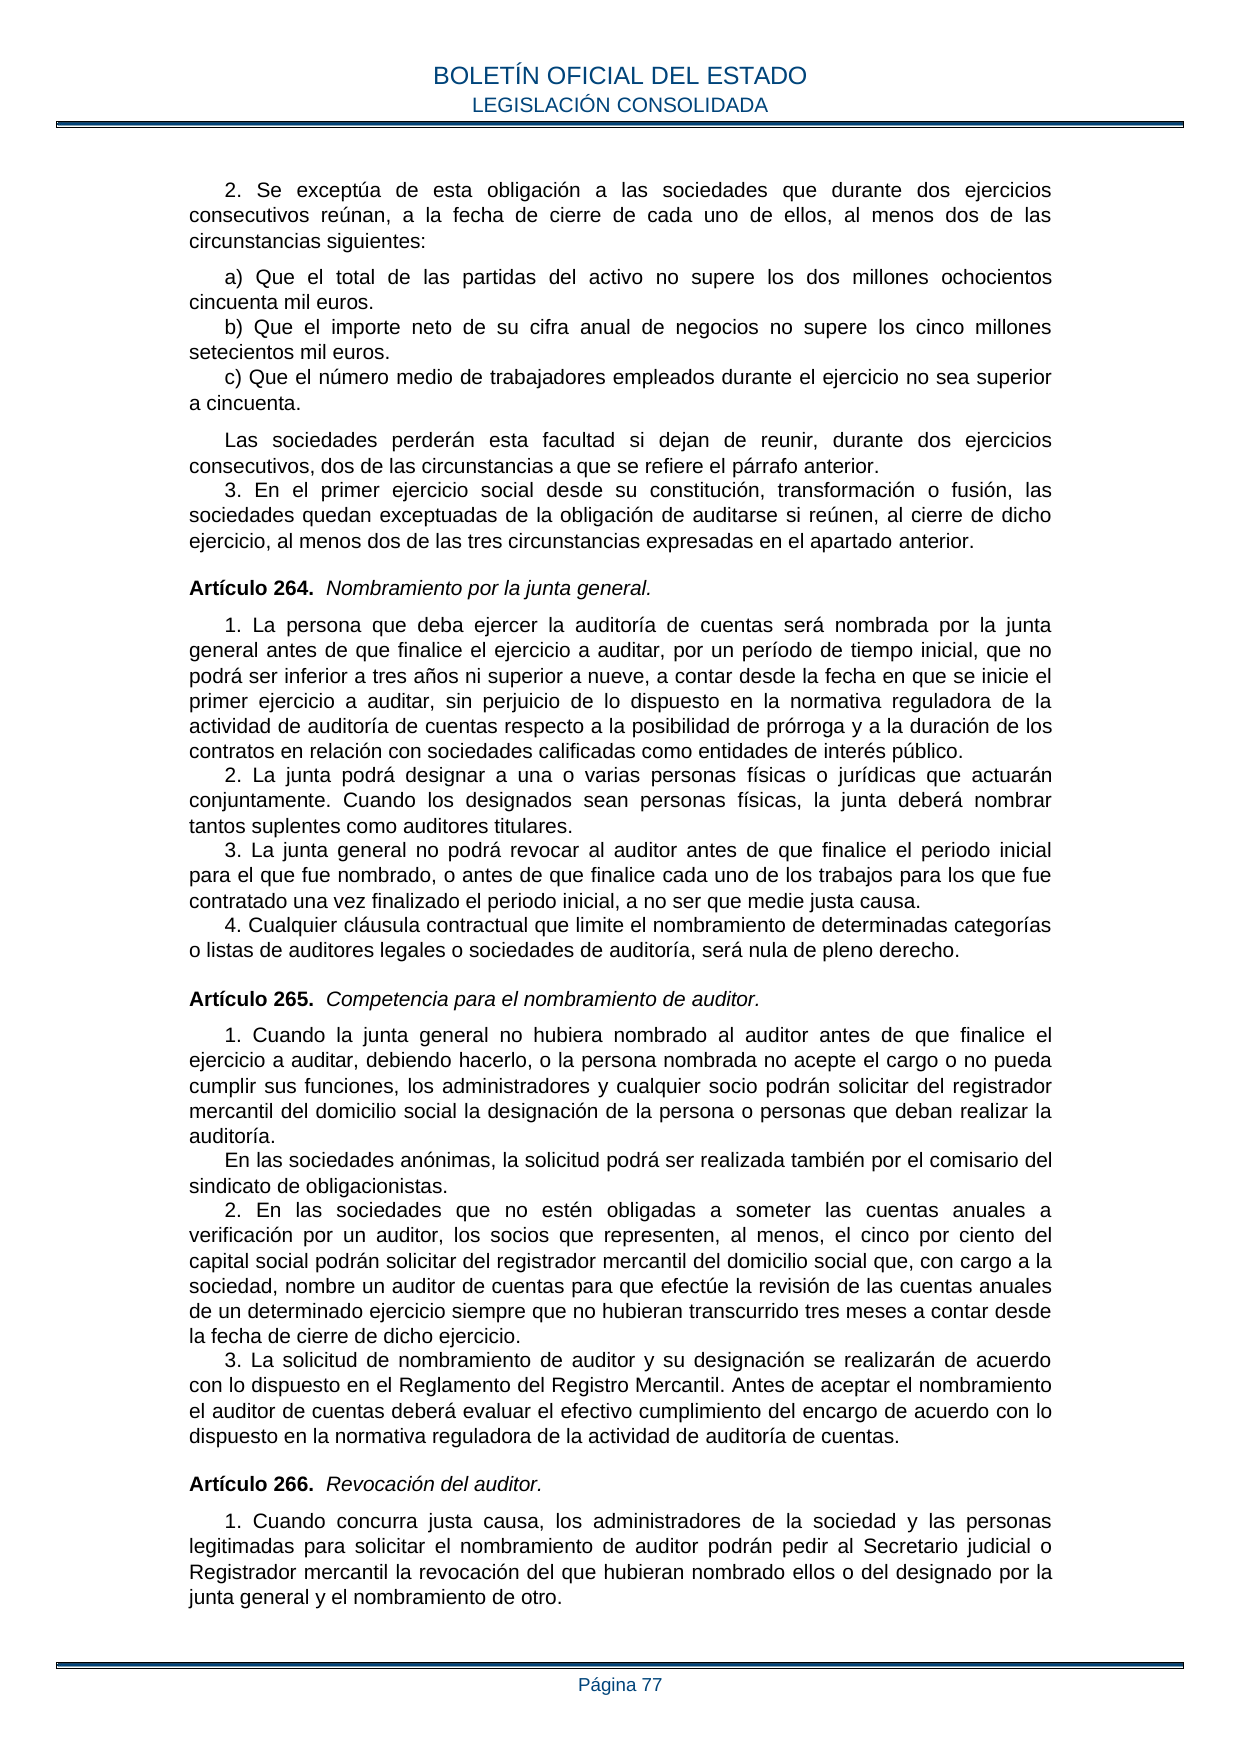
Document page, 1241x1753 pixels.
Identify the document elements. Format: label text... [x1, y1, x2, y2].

text el auditor de cuentas deberá evaluar el efectivo cumplimiento del encargo de acuerdo con lo [189, 1399, 1076, 1424]
text 1. Cuando la junta general no hubiera nombrado al auditor antes de que finalice el [224, 1019, 1076, 1044]
text ejercicio, al menos dos de las tres circunstancias expresadas en el apartado anterior. [189, 528, 1076, 553]
text 3 [224, 1344, 236, 1369]
text auditoría. [189, 1124, 1076, 1149]
text sociedades quedan exceptuadas de la obligación de auditarse si reúnen, al cierre de dicho [189, 498, 1076, 528]
text b) Que el importe neto de su cifra anual de negocios no supere los cinco millones [224, 311, 1076, 341]
text primer ejercicio a auditar, sin perjuicio de lo dispuesto en la normativa reguladora de la [189, 688, 1076, 713]
picture [57, 122, 1183, 127]
text a) Que el total de las partidas del activo no supere los dos millones ochocientos [224, 261, 1076, 291]
text LEGISLACIÓN CONSOLIDADA [472, 89, 793, 118]
text circunstancias siguientes: [189, 228, 1076, 253]
text . La solicitud de nombramiento de auditor y su designación se realizarán de acuerdo [236, 1344, 1076, 1369]
text Artículo 264. Nombramiento por la junta general. [189, 572, 677, 602]
text actividad de auditoría de cuentas respecto a la posibilidad de prórroga y a la duración de los [189, 713, 1076, 738]
text conjuntamente. Cuando los designados sean personas físicas, la junta deberá nombrar [189, 784, 1076, 813]
text Página 77 [578, 1670, 687, 1697]
text consecutivos reúnan, a la fecha de cierre de cada uno de ellos, al menos dos de las [189, 198, 1076, 228]
text Artículo 265. Competencia para el nombramiento de auditor. [189, 982, 785, 1012]
text 2 [224, 173, 236, 198]
text 1. La persona que deba ejercer la auditoría de cuentas será nombrada por la junta [224, 609, 1076, 634]
text legitimadas para solicitar el nombramiento de auditor podrán pedir al Secretario judicial o [189, 1529, 1076, 1559]
text cincuenta mil euros. [189, 286, 399, 316]
text capital social podrán solicitar del registrador mercantil del domicilio social que, con cargo a la [189, 1249, 1076, 1274]
text Artículo 266. Revocación del auditor. [189, 1468, 567, 1498]
text 3 [224, 834, 236, 859]
text de un determinado ejercicio siempre que no hubieran transcurrido tres meses a contar desde [189, 1299, 1076, 1324]
text general antes de que finalice el ejercicio a auditar, por un período de tiempo inicial, que no [189, 634, 1076, 663]
text a cincuenta. [189, 391, 1076, 416]
text contratos en relación con sociedades calificadas como entidades de interés público. [189, 738, 1076, 763]
text ejercicio a auditar, debiendo hacerlo, o la persona nombrada no acepte el cargo o no pueda [189, 1044, 1076, 1074]
text En las sociedades anónimas, la solicitud podrá ser realizada también por el comisario del [224, 1144, 1076, 1174]
text o listas de auditores legales o sociedades de auditoría, será nula de pleno derecho. [189, 934, 985, 963]
text BOLETÍN OFICIAL DEL ESTADO [433, 56, 832, 92]
text Las sociedades perderán esta facultad si dejan de reunir, durante dos ejercicios [224, 423, 1076, 453]
text la fecha de cierre de dicho ejercicio. [189, 1324, 1076, 1349]
text tantos suplentes como auditores titulares. [189, 813, 1076, 838]
text . En el primer ejercicio social desde su constitución, transformación o fusión, las [236, 473, 1076, 498]
text 2 [224, 759, 236, 784]
text mercantil del domicilio social la designación de la persona o personas que deban realizar la [189, 1099, 1076, 1124]
text . Cuando concurra justa causa, los administradores de la sociedad y las personas [236, 1504, 1076, 1529]
text con lo dispuesto en el Reglamento del Registro Mercantil. Antes de aceptar el nombramiento [189, 1369, 1076, 1399]
text junta general y el nombramiento de otro. [189, 1584, 1076, 1609]
text c) Que el número medio de trabajadores empleados durante el ejercicio no sea superior [224, 361, 1076, 391]
text para el que fue nombrado, o antes de que finalice cada uno de los trabajos para los que fue [189, 859, 1076, 888]
text . Se exceptúa de esta obligación a las sociedades que durante dos ejercicios [236, 173, 1076, 198]
text 3 [224, 473, 236, 498]
text setecientos mil euros. [189, 336, 415, 366]
text sindicato de obligacionistas. [189, 1174, 1076, 1199]
text dispuesto en la normativa reguladora de la actividad de auditoría de cuentas. [189, 1424, 1076, 1449]
text consecutivos, dos de las circunstancias a que se refiere el párrafo anterior. [189, 453, 1076, 478]
text 1 [224, 1504, 236, 1529]
text 4. Cualquier cláusula contractual que limite el nombramiento de determinadas categorías [224, 909, 1076, 938]
text contratado una vez finalizado el periodo inicial, a no ser que medie justa causa. [189, 888, 1076, 913]
text Registrador mercantil la revocación del que hubieran nombrado ellos o del designado por la [189, 1559, 1076, 1584]
text cumplir sus funciones, los administradores y cualquier socio podrán solicitar del registrador [189, 1074, 1076, 1099]
text sociedad, nombre un auditor de cuentas para que efectúe la revisión de las cuentas anuales [189, 1274, 1076, 1299]
text 2. En las sociedades que no estén obligadas a someter las cuentas anuales a [224, 1194, 1076, 1219]
text . La junta general no podrá revocar al auditor antes de que finalice el periodo inicial [236, 834, 1076, 859]
text podrá ser inferior a tres años ni superior a nueve, a contar desde la fecha en que se inicie el [189, 663, 1076, 688]
text . La junta podrá designar a una o varias personas físicas o jurídicas que actuarán [236, 759, 1076, 784]
picture [57, 1663, 1183, 1668]
text verificación por un auditor, los socios que representen, al menos, el cinco por ciento del [189, 1219, 1076, 1249]
